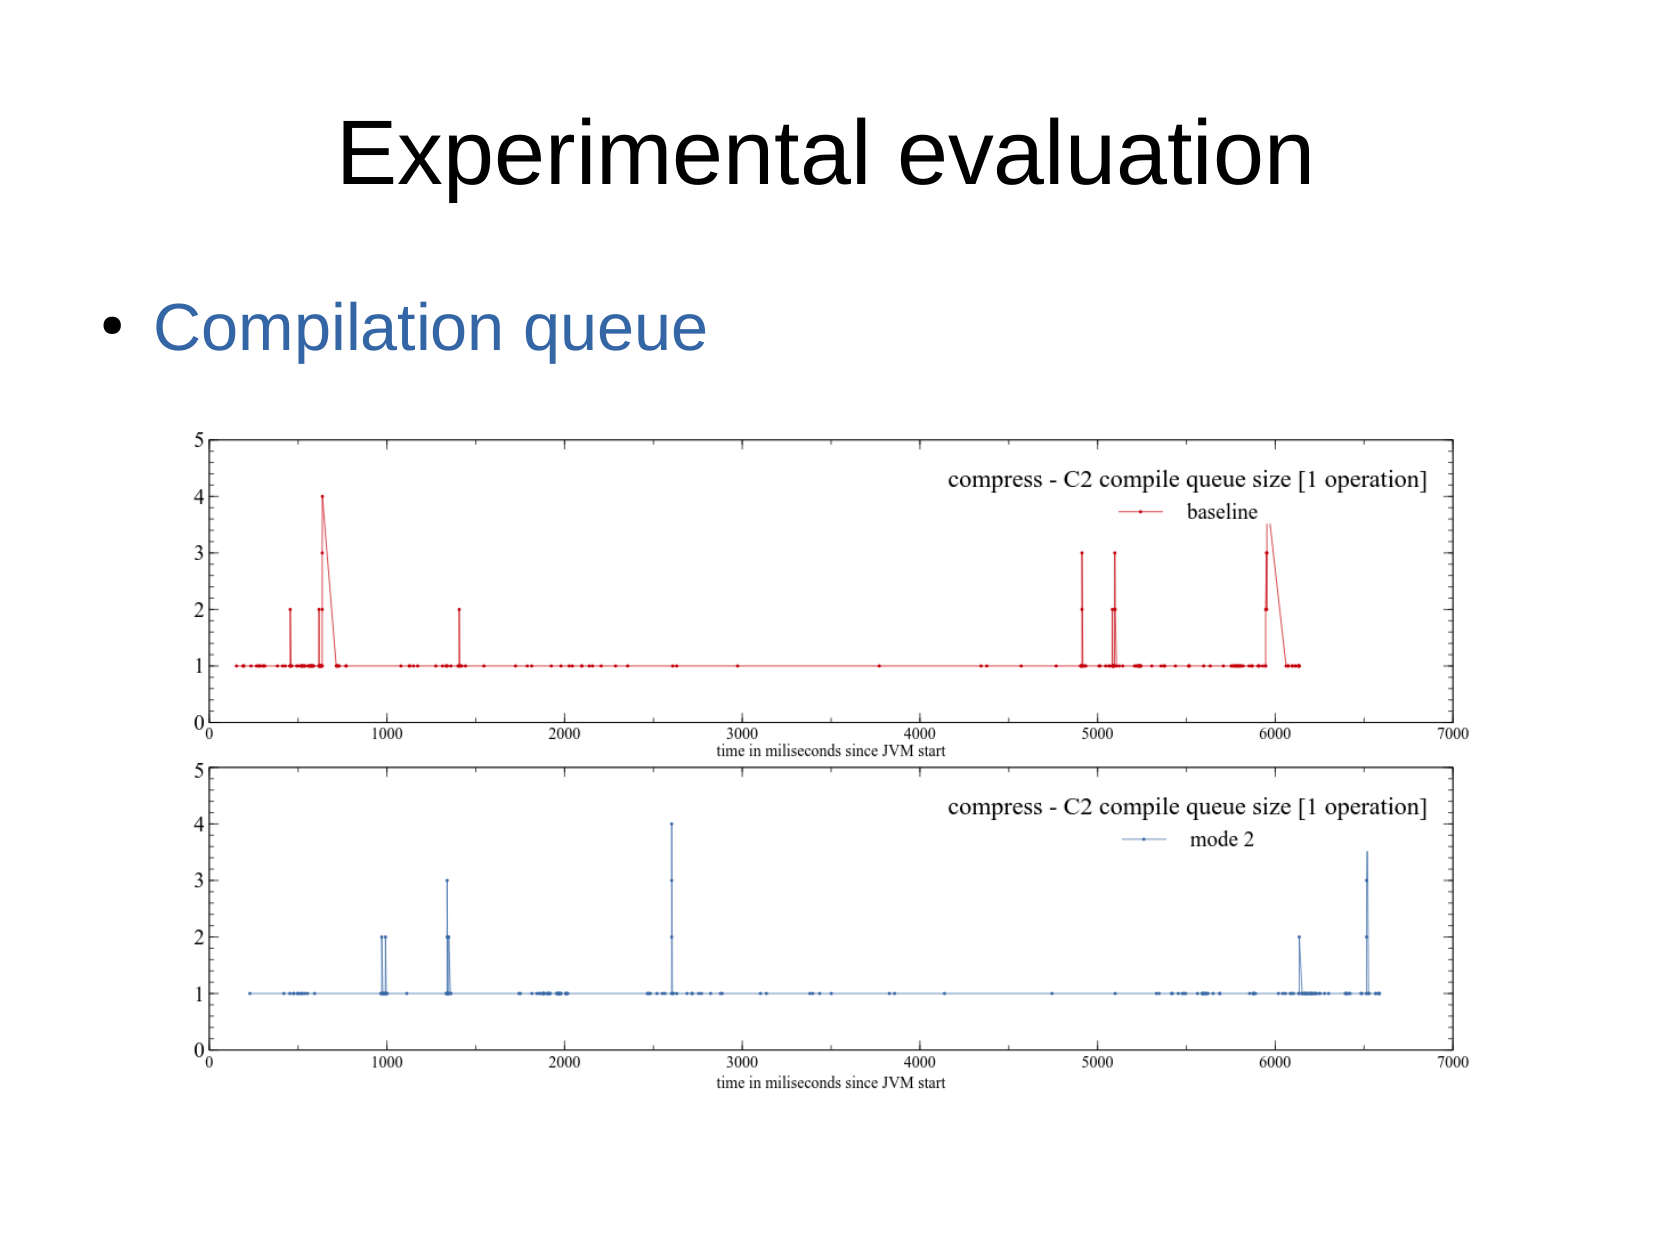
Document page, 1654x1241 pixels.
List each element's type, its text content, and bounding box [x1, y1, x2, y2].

title Experimental evaluation [82, 49, 1571, 257]
picture [124, 422, 1471, 1096]
list Compilation queue [82, 290, 1571, 1010]
